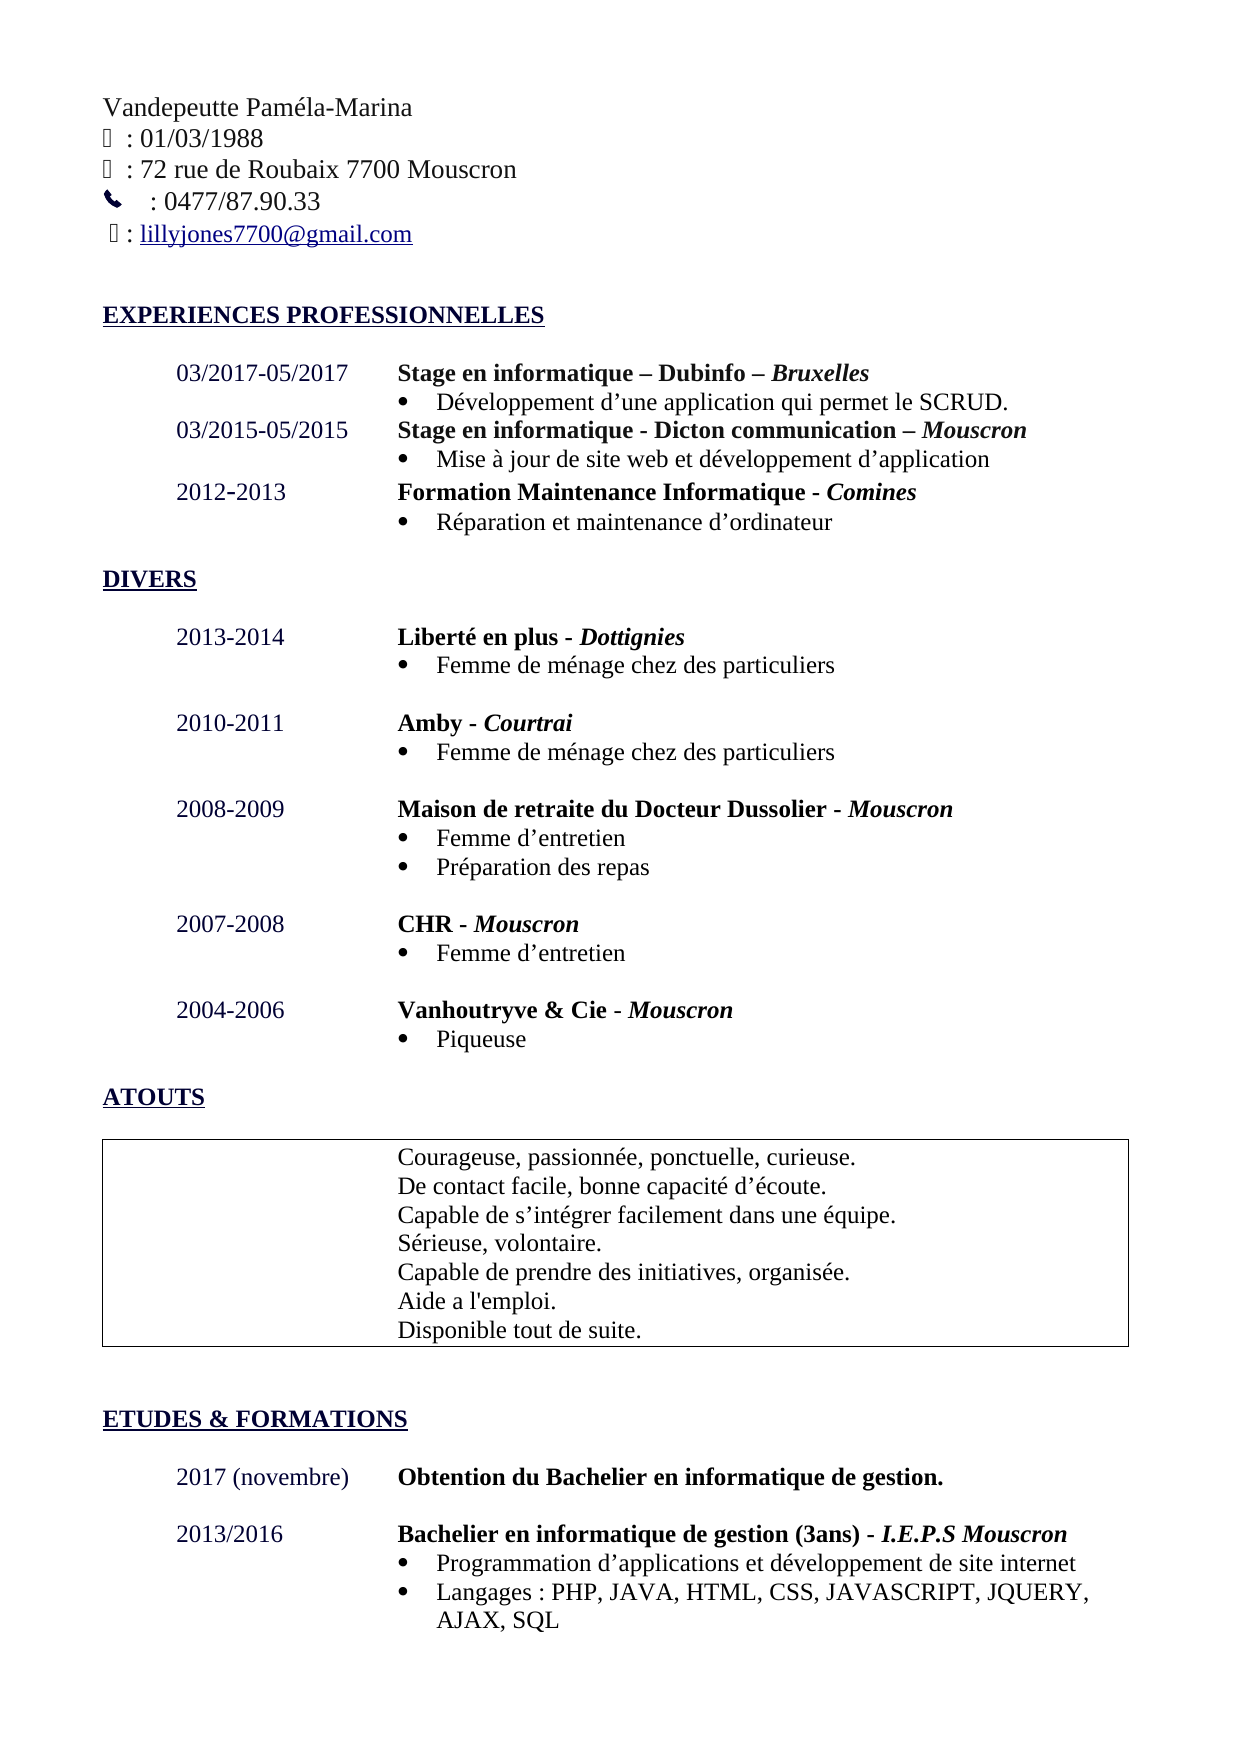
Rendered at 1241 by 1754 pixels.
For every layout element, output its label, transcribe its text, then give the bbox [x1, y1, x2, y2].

text 2010-2011 Amby - Courtrai [102, 708, 1129, 737]
list Réparation et maintenance d’ordinateur [398, 507, 1129, 535]
text Vandepeutte Paméla-Marina [102, 91, 1216, 122]
text Disponible tout de suite. [103, 1312, 1128, 1346]
list Programmation d’applications et développement de site internet [398, 1548, 1129, 1577]
list Piqueuse [398, 1024, 1129, 1053]
list Femme d’entretien [398, 938, 1129, 967]
list Mise à jour de site web et développement d’application [398, 444, 1129, 473]
text 03/2015-05/2015 Stage en informatique - Dicton communication – Mouscron [102, 416, 1129, 444]
text 03/2017-05/2017 Stage en informatique – Dubinfo – Bruxelles [102, 358, 1129, 387]
text EXPERIENCES PROFESSIONNELLES [102, 301, 1129, 329]
text  : lillyjones7700@gmail.com [102, 217, 1129, 248]
text 2017 (novembre) Obtention du Bachelier en informatique de gestion. [102, 1462, 1129, 1490]
text  : 01/03/1988 [102, 122, 1216, 153]
text 2007-2008 CHR - Mouscron [102, 909, 1129, 938]
list Langages : PHP, JAVA, HTML, CSS, JAVASCRIPT, JQUERY, AJAX, SQL [398, 1577, 1129, 1634]
text 2008-2009 Maison de retraite du Docteur Dussolier - Mouscron [102, 794, 1129, 823]
text  : 72 rue de Roubaix 7700 Mouscron [102, 153, 1129, 184]
text 2012-2013 Formation Maintenance Informatique - Comines [102, 473, 1129, 507]
list Femme de ménage chez des particuliers [398, 650, 1129, 679]
text Capable de prendre des initiatives, organisée. [103, 1254, 1128, 1283]
text Courageuse, passionnée, ponctuelle, curieuse. [103, 1140, 1128, 1168]
text De contact facile, bonne capacité d’écoute. [103, 1168, 1128, 1197]
text 2013-2014 Liberté en plus - Dottignies [102, 622, 1129, 650]
text Sérieuse, volontaire. [103, 1225, 1128, 1254]
text DIVERS [102, 564, 1129, 593]
text ETUDES & FORMATIONS [102, 1404, 1129, 1433]
list Développement d’une application qui permet le SCRUD. [398, 387, 1129, 416]
list Préparation des repas [398, 852, 1129, 880]
list Femme d’entretien [398, 823, 1129, 852]
text Aide a l'emploi. [103, 1283, 1128, 1312]
list Femme de ménage chez des particuliers [398, 737, 1129, 765]
text Capable de s’intégrer facilement dans une équipe. [103, 1197, 1128, 1225]
text ATOUTS [102, 1082, 1129, 1110]
text 2013/2016 Bachelier en informatique de gestion (3ans) - I.E.P.S Mouscron [102, 1519, 1129, 1548]
text 2004-2006 Vanhoutryve & Cie - Mouscron [102, 995, 1129, 1024]
text  : 0477/87.90.33 [102, 184, 1129, 217]
